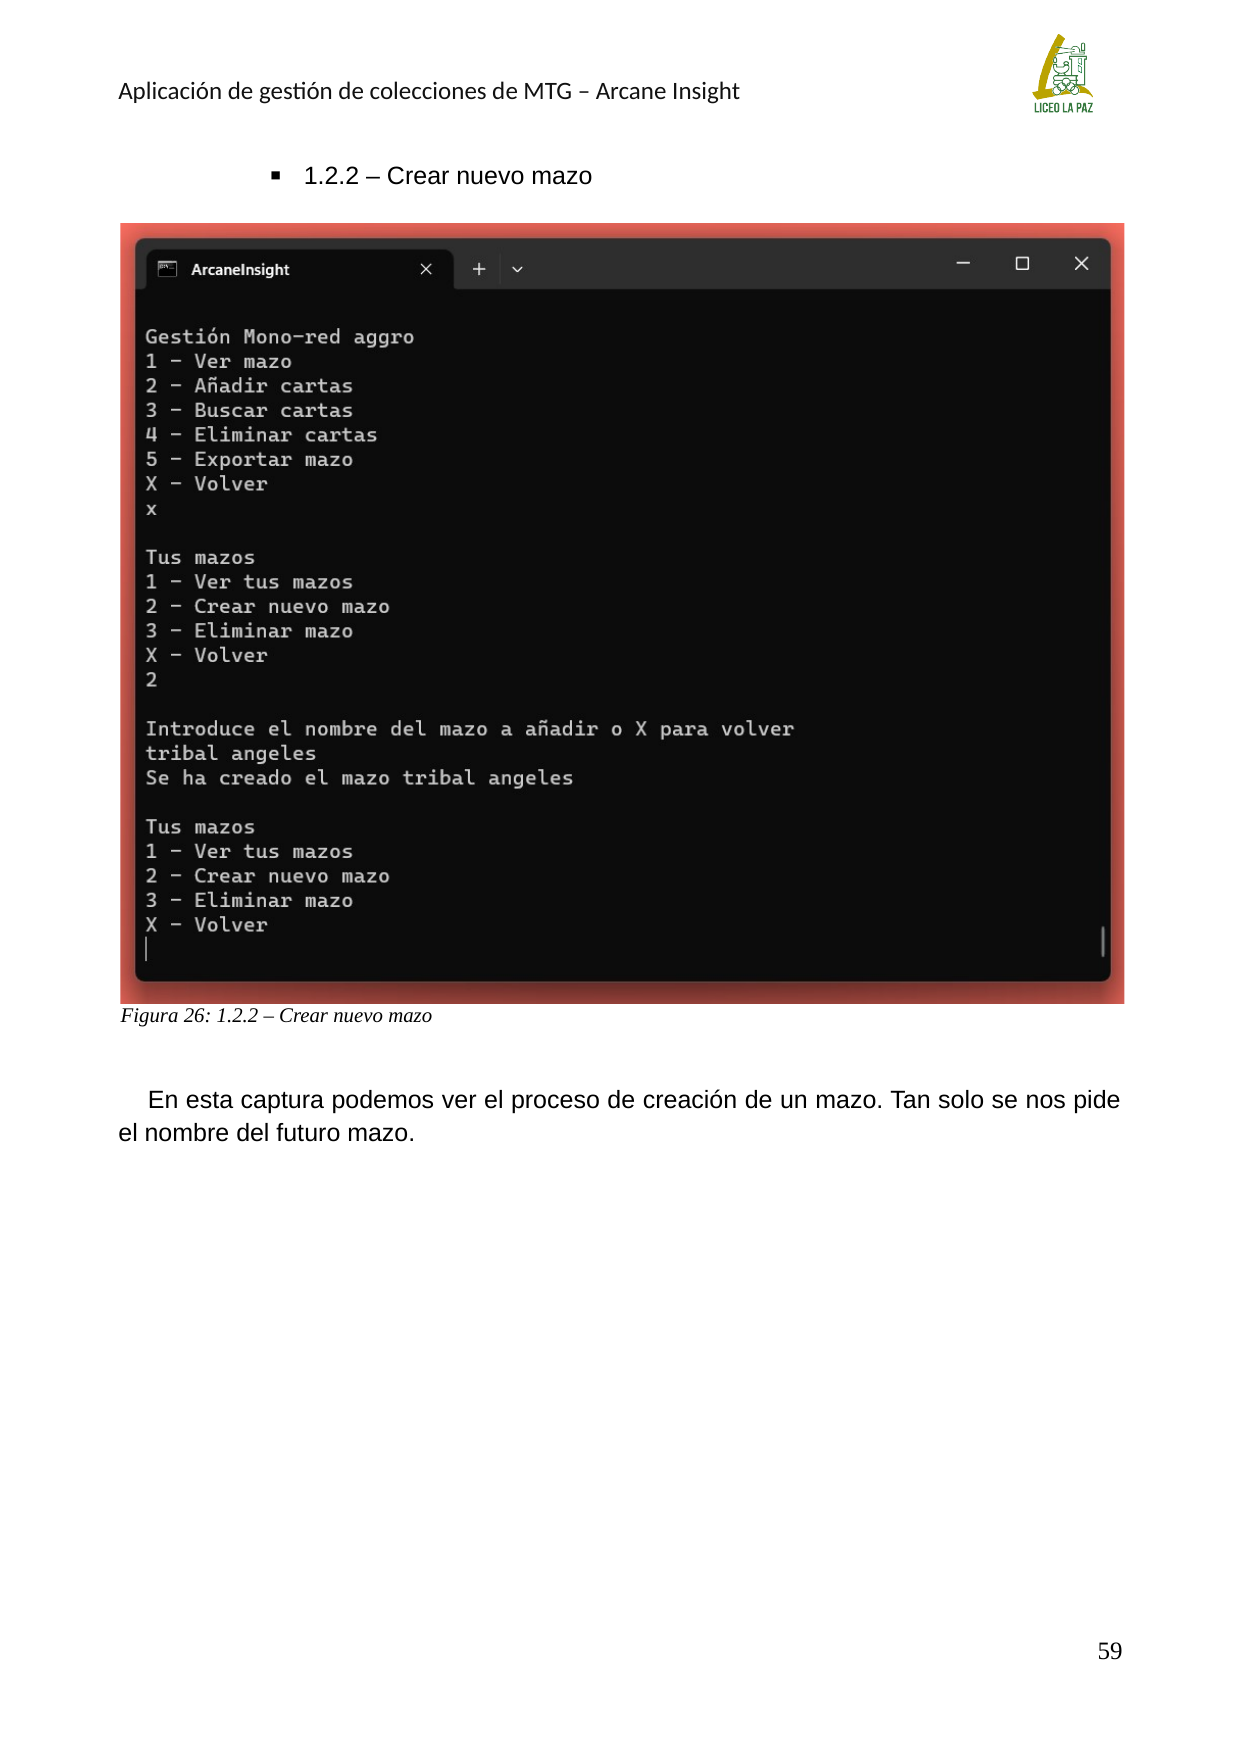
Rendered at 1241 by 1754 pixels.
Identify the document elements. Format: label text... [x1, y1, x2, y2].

picture [120, 223, 1125, 1004]
text En esta captura podemos ver el proceso de creación de un mazo. Tan solo se nos pide el nombre del futuro mazo. [118, 1085, 1122, 1147]
picture [1025, 26, 1100, 121]
list 1.2.2 – Crear nuevo mazo [266, 161, 1122, 190]
text Figura 26: 1.2.2 – Crear nuevo mazo [120, 1004, 1124, 1027]
